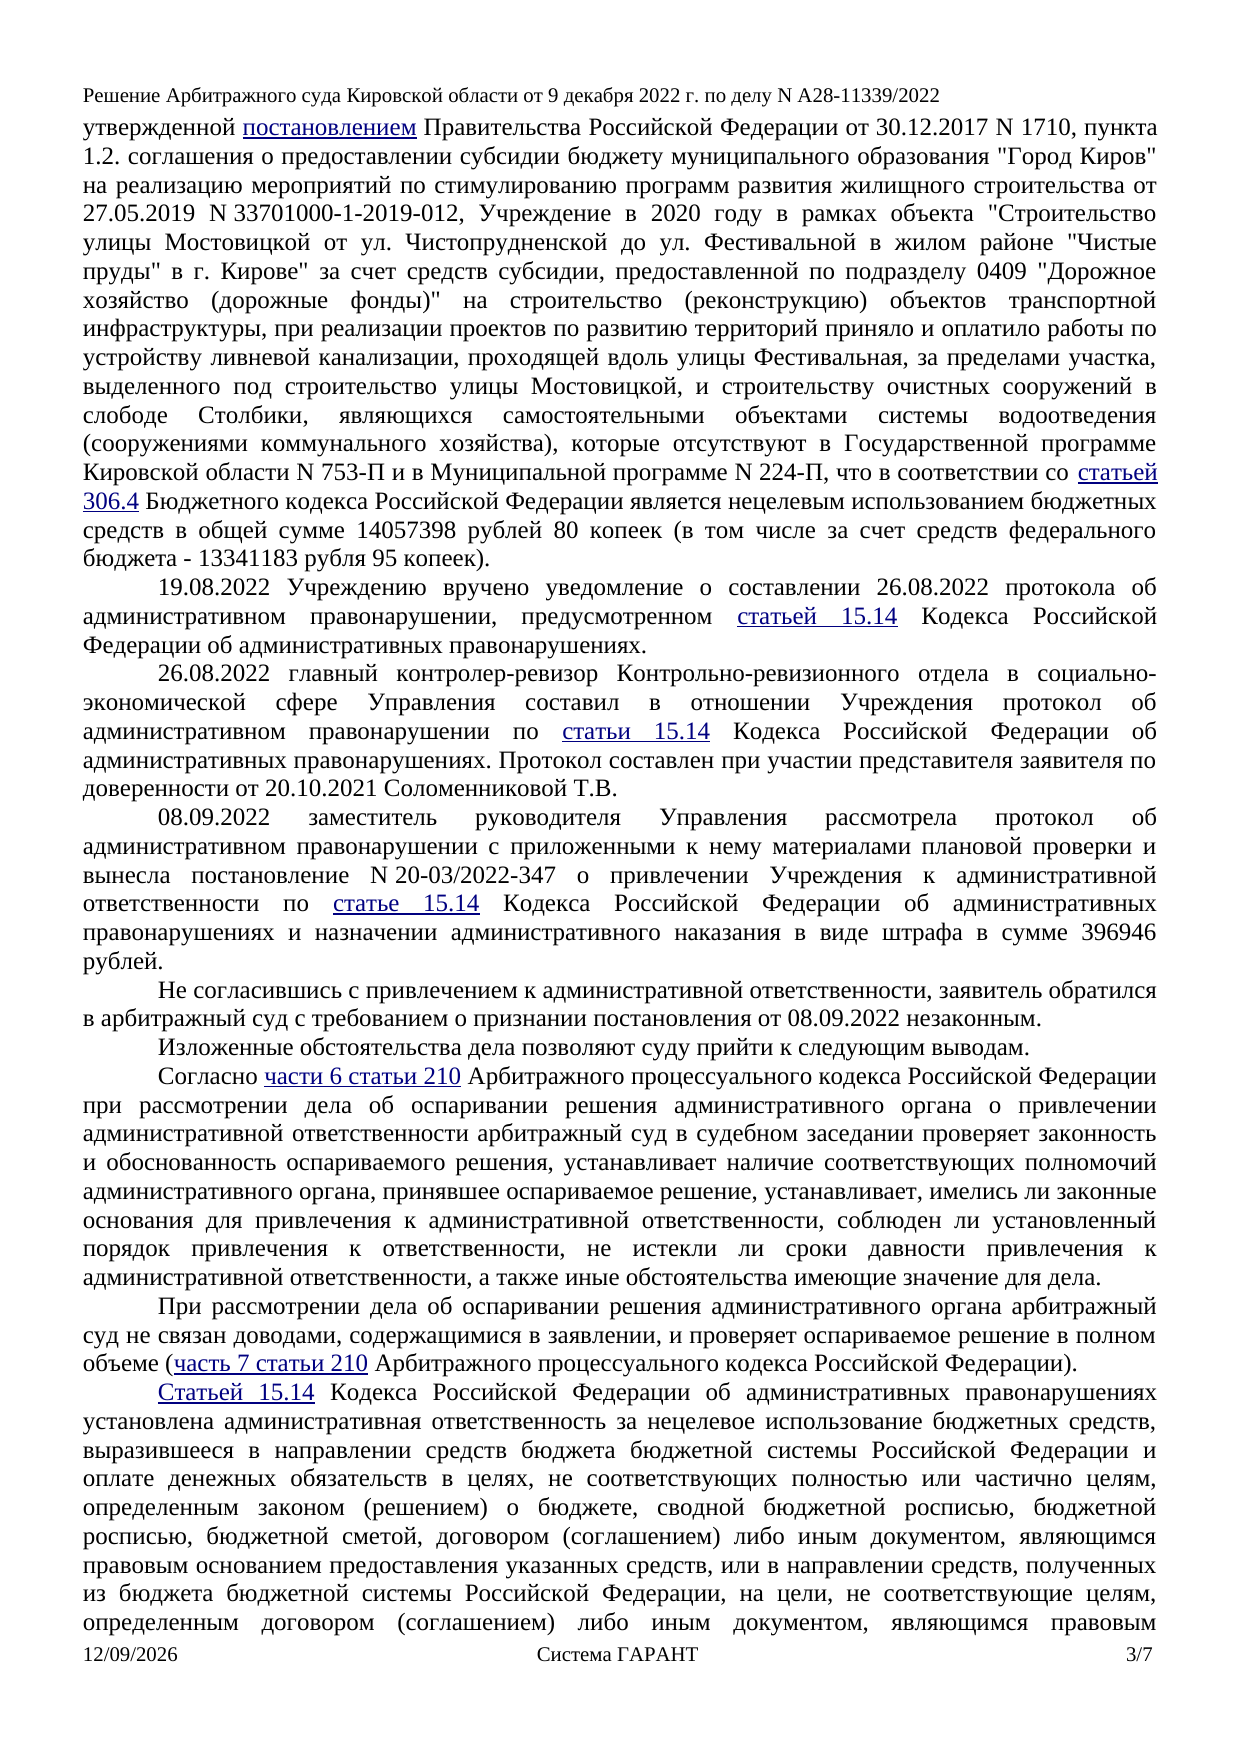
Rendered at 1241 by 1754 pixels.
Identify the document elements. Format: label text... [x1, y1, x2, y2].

text 19.08.2022 Учреждению вручено уведомление о составлении 26.08.2022 протокола об административном правонарушении, предусмотренном статьей 15.14 Кодекса Российской Федерации об административных правонарушениях. [83, 572, 1157, 658]
text Не согласившись с привлечением к административной ответственности, заявитель обратился в арбитражный суд с требованием о признании постановления от 08.09.2022 незаконным. [83, 975, 1157, 1032]
text Статьей 15.14 Кодекса Российской Федерации об административных правонарушениях установлена административная ответственность за нецелевое использование бюджетных средств, выразившееся в направлении средств бюджета бюджетной системы Российской Федерации и оплате денежных обязательств в целях, не соответствующих полностью или частично целям, определенным законом (решением) о бюджете, сводной бюджетной росписью, бюджетной росписью, бюджетной сметой, договором (соглашением) либо иным документом, являющимся правовым основанием предоставления указанных средств, или в направлении средств, полученных из бюджета бюджетной системы Российской Федерации, на цели, не соответствующие целям, определенным договором (соглашением) либо иным документом, являющимся правовым [83, 1377, 1157, 1636]
text утвержденной постановлением Правительства Российской Федерации от 30.12.2017 N 1710, пункта 1.2. соглашения о предоставлении субсидии бюджету муниципального образования "Город Киров" на реализацию мероприятий по стимулированию программ развития жилищного строительства от 27.05.2019 N 33701000-1-2019-012, Учреждение в 2020 году в рамках объекта "Строительство улицы Мостовицкой от ул. Чистопрудненской до ул. Фестивальной в жилом районе "Чистые пруды" в г. Кирове" за счет средств субсидии, предоставленной по подразделу 0409 "Дорожное хозяйство (дорожные фонды)" на строительство (реконструкцию) объектов транспортной инфраструктуры, при реализации проектов по развитию территорий приняло и оплатило работы по устройству ливневой канализации, проходящей вдоль улицы Фестивальная, за пределами участка, выделенного под строительство улицы Мостовицкой, и строительству очистных сооружений в слободе Столбики, являющихся самостоятельными объектами системы водоотведения (сооружениями коммунального хозяйства), которые отсутствуют в Государственной программе Кировской области N 753-П и в Муниципальной программе N 224-П, что в соответствии со статьей 306.4 Бюджетного кодекса Российской Федерации является нецелевым использованием бюджетных средств в общей сумме 14057398 рублей 80 копеек (в том числе за счет средств федерального бюджета - 13341183 рубля 95 копеек). [83, 112, 1157, 572]
text Согласно части 6 статьи 210 Арбитражного процессуального кодекса Российской Федерации при рассмотрении дела об оспаривании решения административного органа о привлечении административной ответственности арбитражный суд в судебном заседании проверяет законность и обоснованность оспариваемого решения, устанавливает наличие соответствующих полномочий административного органа, принявшее оспариваемое решение, устанавливает, имелись ли законные основания для привлечения к административной ответственности, соблюден ли установленный порядок привлечения к ответственности, не истекли ли сроки давности привлечения к административной ответственности, а также иные обстоятельства имеющие значение для дела. [83, 1061, 1157, 1291]
text 08.09.2022 заместитель руководителя Управления рассмотрела протокол об административном правонарушении с приложенными к нему материалами плановой проверки и вынесла постановление N 20-03/2022-347 о привлечении Учреждения к административной ответственности по статье 15.14 Кодекса Российской Федерации об административных правонарушениях и назначении административного наказания в виде штрафа в сумме 396946 рублей. [83, 802, 1157, 975]
text 26.08.2022 главный контролер-ревизор Контрольно-ревизионного отдела в социально-экономической сфере Управления составил в отношении Учреждения протокол об административном правонарушении по статьи 15.14 Кодекса Российской Федерации об административных правонарушениях. Протокол составлен при участии представителя заявителя по доверенности от 20.10.2021 Соломенниковой Т.В. [83, 658, 1157, 802]
text Изложенные обстоятельства дела позволяют суду прийти к следующим выводам. [83, 1032, 1157, 1061]
text При рассмотрении дела об оспаривании решения административного органа арбитражный суд не связан доводами, содержащимися в заявлении, и проверяет оспариваемое решение в полном объеме (часть 7 статьи 210 Арбитражного процессуального кодекса Российской Федерации). [83, 1291, 1157, 1377]
